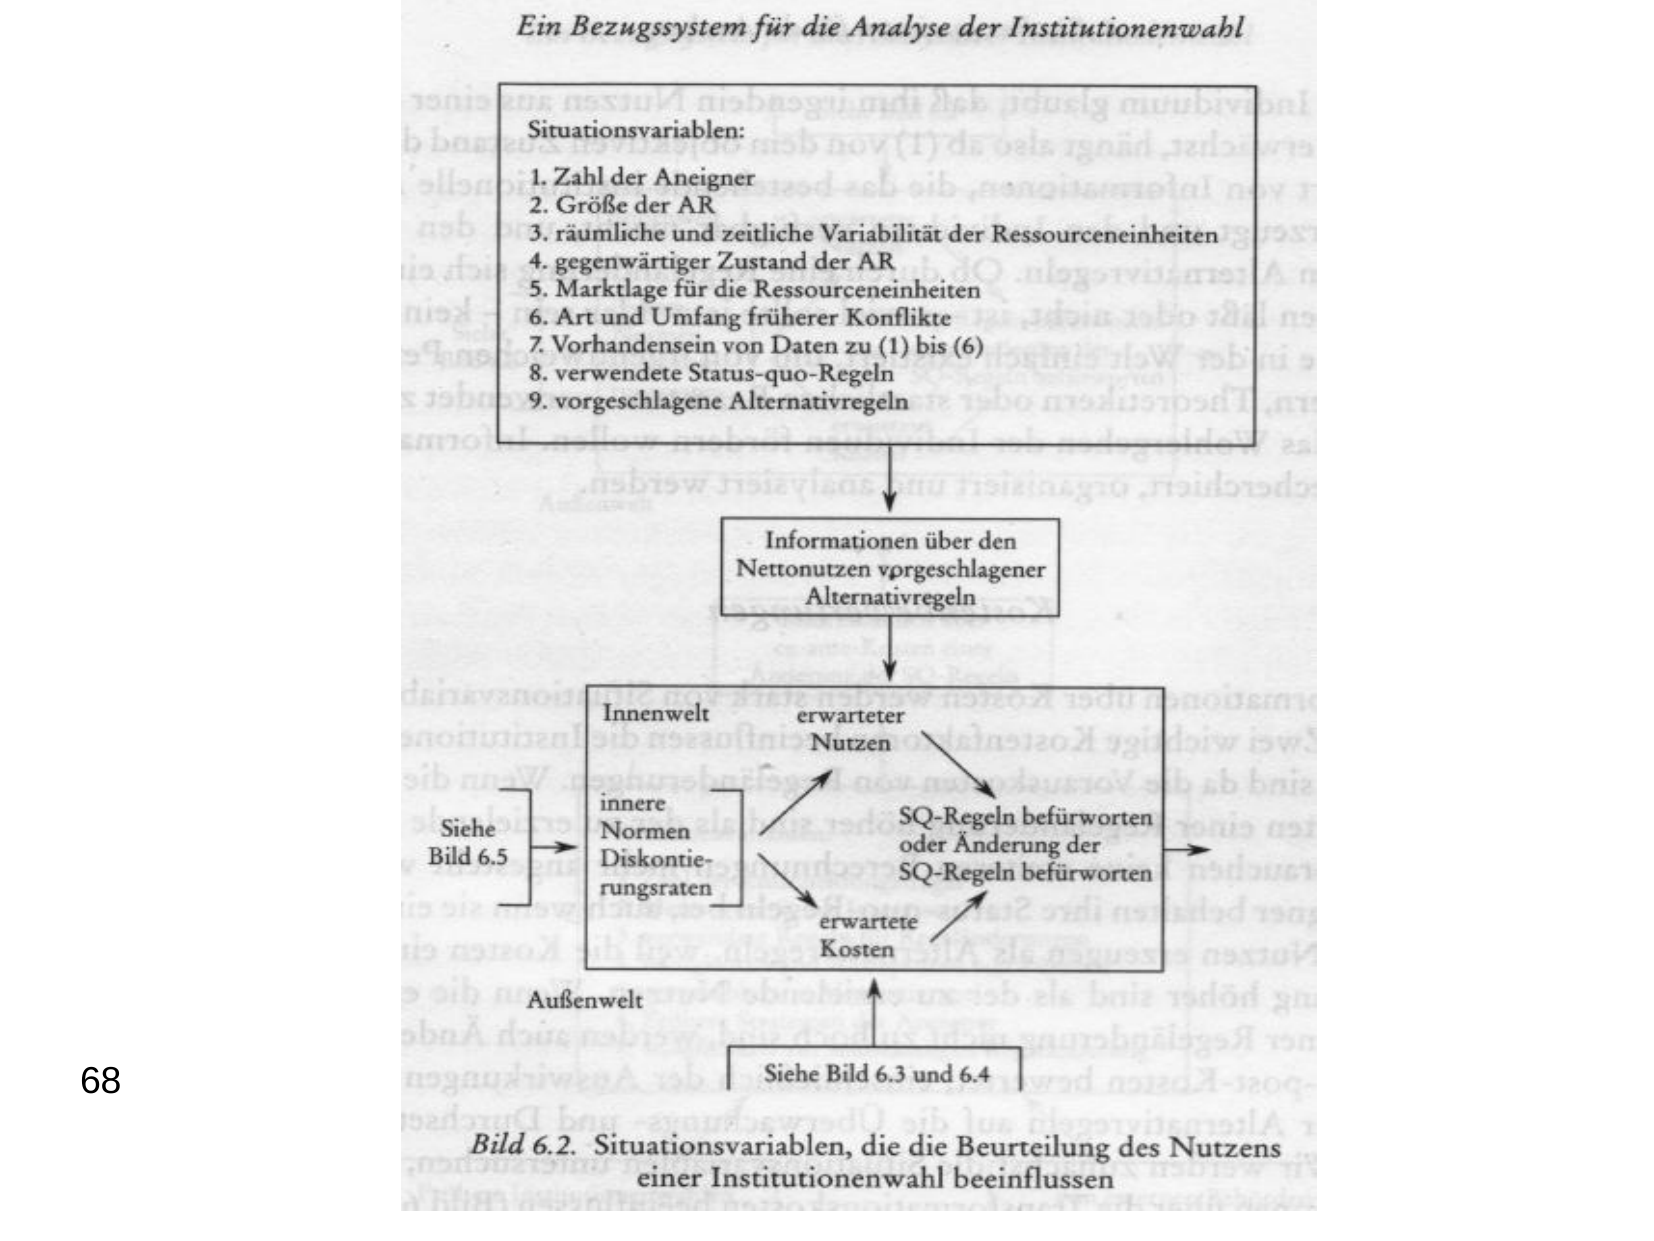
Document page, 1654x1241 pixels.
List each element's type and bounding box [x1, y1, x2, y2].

text_box [65, 1052, 283, 1123]
picture [401, 0, 1317, 1211]
